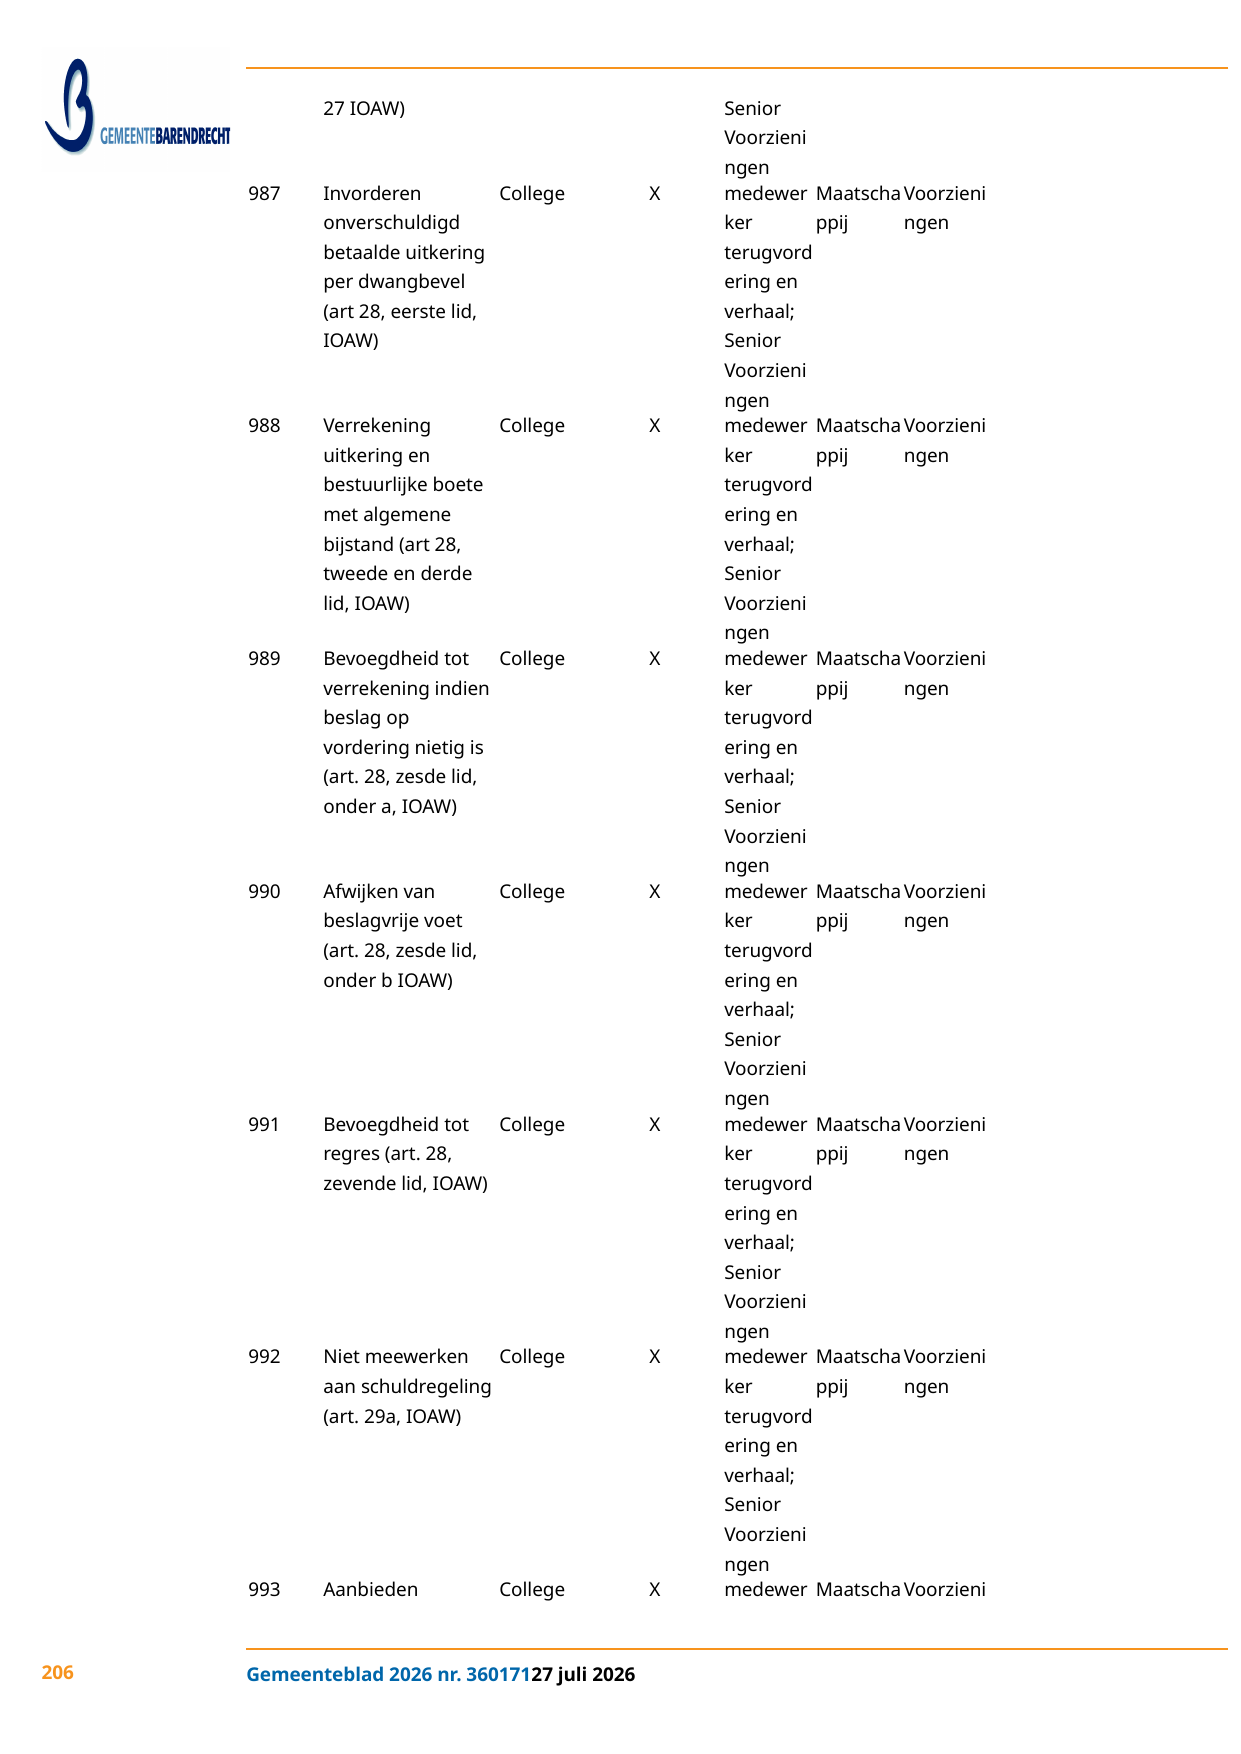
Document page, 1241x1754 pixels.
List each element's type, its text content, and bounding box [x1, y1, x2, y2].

table_cell Maatschappij [816, 878, 904, 1111]
table_cell 988 [248, 413, 323, 645]
table_cell [248, 95, 323, 180]
table_cell College [499, 1111, 574, 1344]
table_cell [649, 95, 724, 180]
table_cell [499, 95, 574, 180]
table_cell [992, 413, 1152, 645]
table_cell Verrekening uitkering en bestuurlijke boete met algemene bijstand (art 28, tweede en derde lid, IOAW) [323, 413, 499, 645]
table_cell Voorzieningen [904, 645, 992, 878]
table_cell [574, 878, 649, 1111]
table_cell Maatschappij [816, 645, 904, 878]
table_cell [992, 645, 1152, 878]
table_cell Maatschappij [816, 413, 904, 645]
table_cell 990 [248, 878, 323, 1111]
table_cell Senior Voorzieningen [724, 95, 816, 180]
table_cell Bevoegdheid tot regres (art. 28, zevende lid, IOAW) [323, 1111, 499, 1344]
table_cell [992, 1111, 1152, 1344]
table_cell Maatschappij [816, 1111, 904, 1344]
table_cell 989 [248, 645, 323, 878]
table_cell Voorzieningen [904, 413, 992, 645]
table_cell Bevoegdheid tot verrekening indien beslag op vordering nietig is (art. 28, zesde lid, onder a, IOAW) [323, 645, 499, 878]
table_cell X [649, 645, 724, 878]
table_cell 993 [248, 1577, 323, 1602]
table_cell College [499, 1577, 574, 1602]
table_cell [574, 180, 649, 412]
table_cell Invorderen onverschuldigd betaalde uitkering per dwangbevel (art 28, eerste lid, IOAW) [323, 180, 499, 412]
table_cell [992, 1577, 1152, 1602]
table_cell 987 [248, 180, 323, 412]
table_cell Maatschappij [816, 1344, 904, 1577]
table_cell [992, 878, 1152, 1111]
table_cell X [649, 1111, 724, 1344]
table_cell College [499, 878, 574, 1111]
table_cell Maatscha [816, 1577, 904, 1602]
table_cell medewerker terugvordering en verhaal; Senior Voorzieningen [724, 180, 816, 412]
table_cell [574, 1111, 649, 1344]
table_cell medewerker terugvordering en verhaal; Senior Voorzieningen [724, 645, 816, 878]
table_cell 27 IOAW) [323, 95, 499, 180]
table_cell medewer [724, 1577, 816, 1602]
table_cell Voorzieningen [904, 1111, 992, 1344]
table_cell 992 [248, 1344, 323, 1577]
table_cell medewerker terugvordering en verhaal; Senior Voorzieningen [724, 1111, 816, 1344]
table_cell College [499, 413, 574, 645]
table_cell [816, 95, 904, 180]
table_cell Maatschappij [816, 180, 904, 412]
table_cell [992, 1344, 1152, 1577]
table_cell X [649, 1577, 724, 1602]
table_cell College [499, 645, 574, 878]
table_cell [574, 1577, 649, 1602]
table_cell 991 [248, 1111, 323, 1344]
table_cell [992, 95, 1152, 180]
table_cell Voorzieningen [904, 180, 992, 412]
table_cell Afwijken van beslagvrije voet (art. 28, zesde lid, onder b IOAW) [323, 878, 499, 1111]
table_cell Aanbieden [323, 1577, 499, 1602]
table_cell [574, 413, 649, 645]
picture [41, 47, 231, 172]
table_cell College [499, 1344, 574, 1577]
table_cell Voorzieni [904, 1577, 992, 1602]
table_cell College [499, 180, 574, 412]
table_cell [574, 1344, 649, 1577]
table_cell Niet meewerken aan schuldregeling (art. 29a, IOAW) [323, 1344, 499, 1577]
table_cell [574, 645, 649, 878]
table_cell Voorzieningen [904, 878, 992, 1111]
table_cell [574, 95, 649, 180]
table_cell X [649, 878, 724, 1111]
table_cell medewerker terugvordering en verhaal; Senior Voorzieningen [724, 1344, 816, 1577]
table_cell medewerker terugvordering en verhaal; Senior Voorzieningen [724, 878, 816, 1111]
table_cell Voorzieningen [904, 1344, 992, 1577]
table_cell X [649, 1344, 724, 1577]
table_cell X [649, 413, 724, 645]
table_cell X [649, 180, 724, 412]
table_cell [992, 180, 1152, 412]
table_cell [904, 95, 992, 180]
table_cell medewerker terugvordering en verhaal; Senior Voorzieningen [724, 413, 816, 645]
